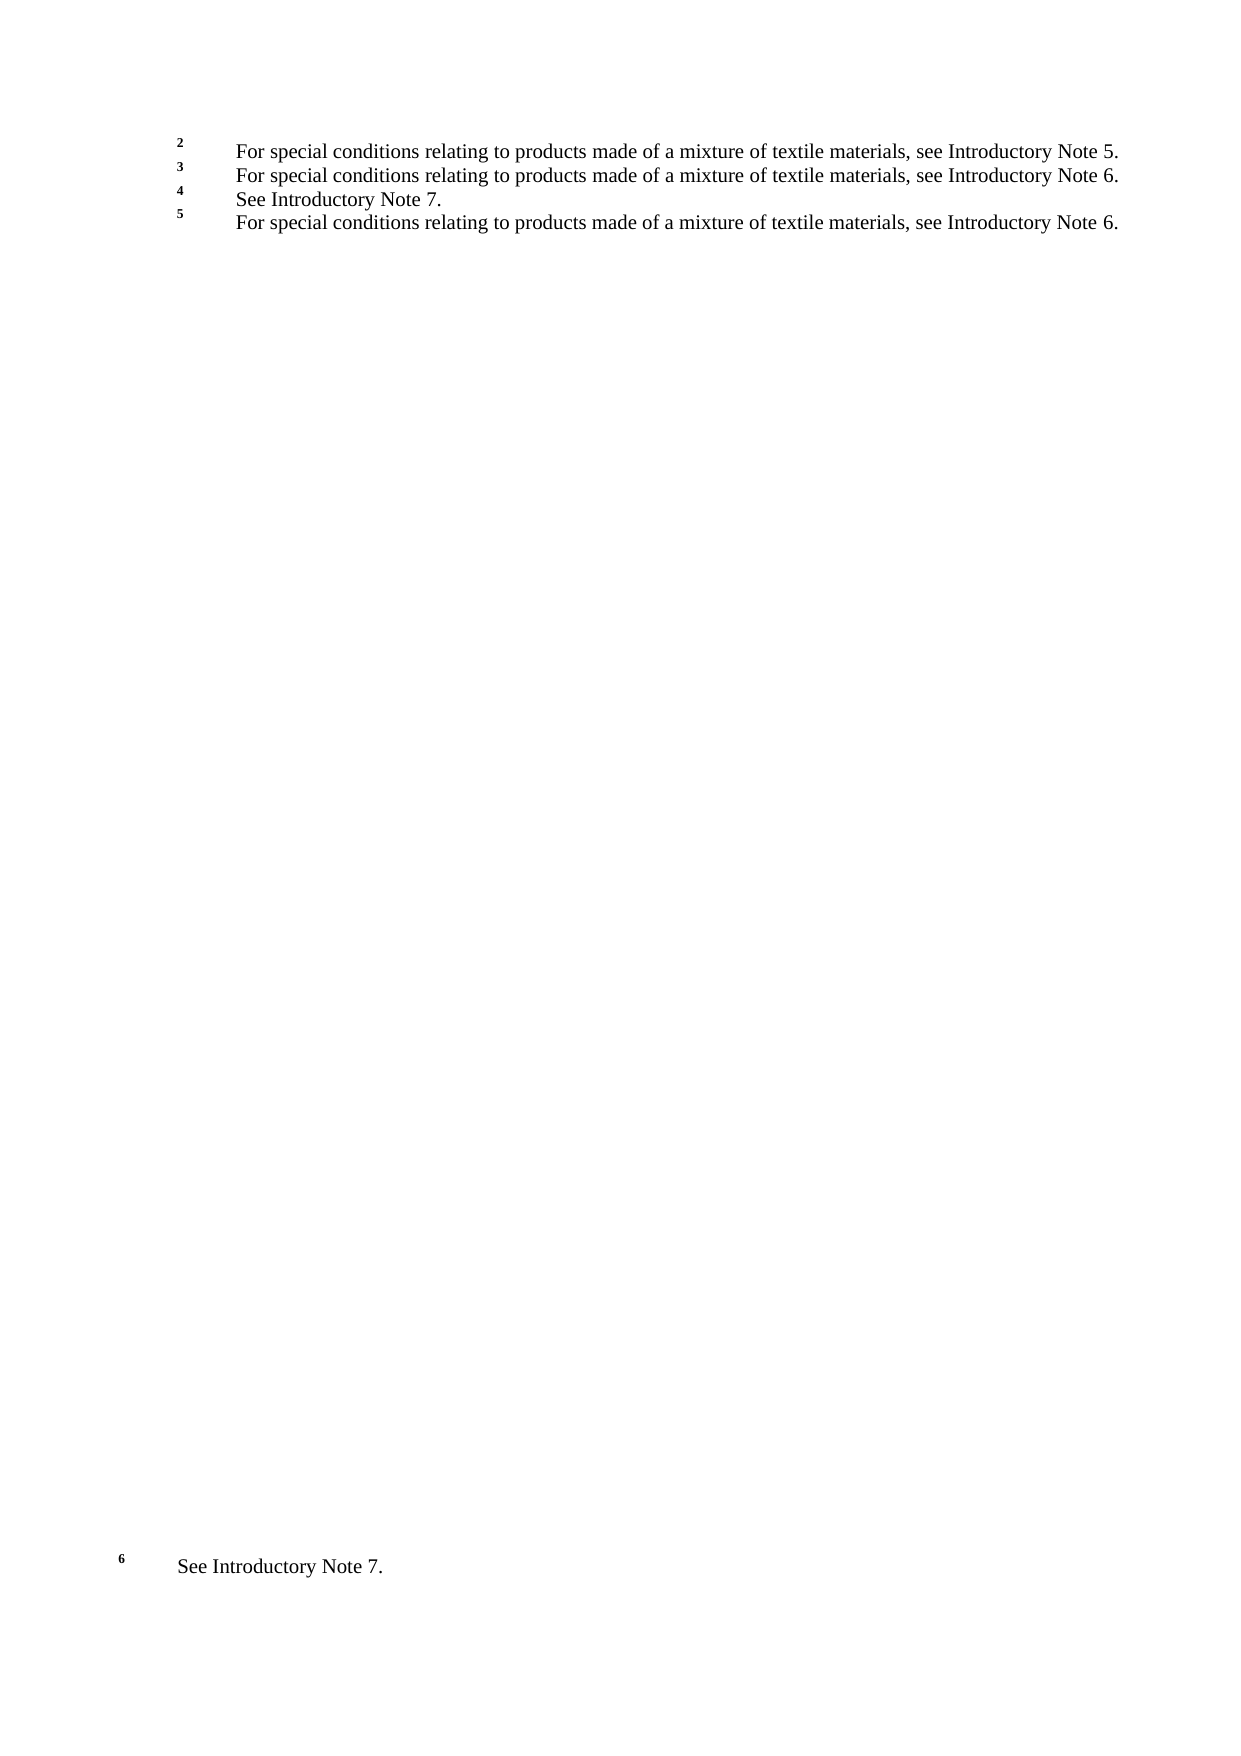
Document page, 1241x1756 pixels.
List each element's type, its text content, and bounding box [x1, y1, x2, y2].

text 2 For special conditions relating to products made of a mixture of textile materials, see Introductory Note 5. [177, 139, 1134, 163]
text 3 For special conditions relating to products made of a mixture of textile materials, see Introductory Note 6. [177, 163, 1134, 187]
text 4 See Introductory Note 7. [177, 187, 1134, 211]
text 5 For special conditions relating to products made of a mixture of textile materials, see Introductory Note 6. [177, 211, 1134, 234]
